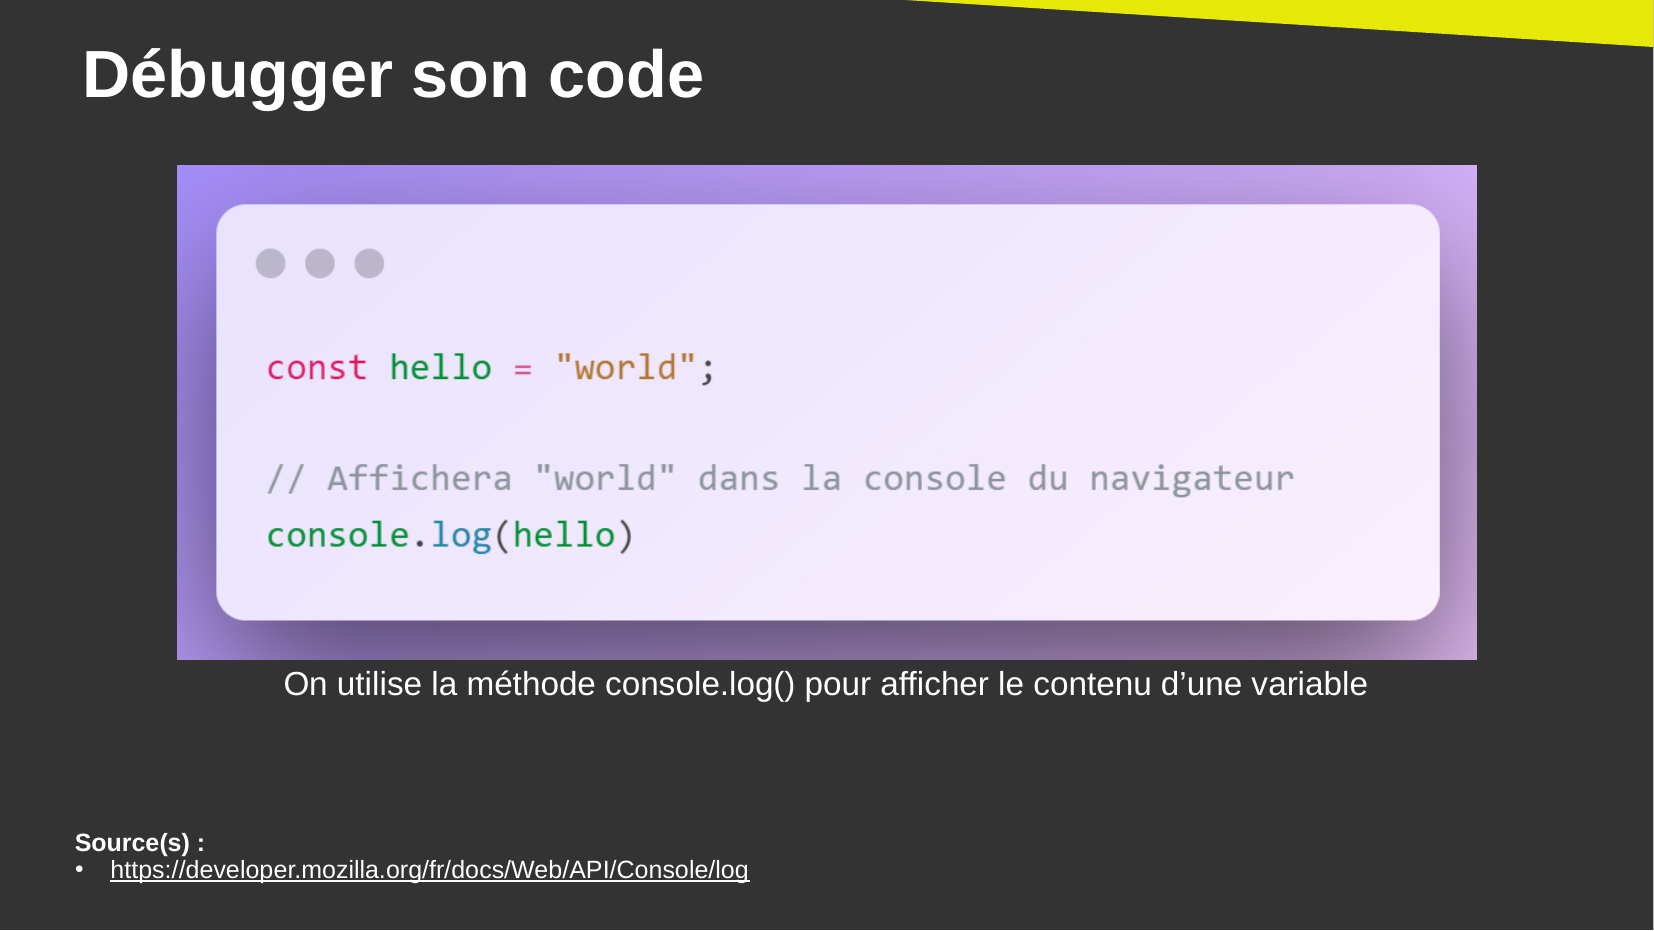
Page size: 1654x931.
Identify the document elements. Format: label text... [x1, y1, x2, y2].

picture [177, 165, 1477, 657]
title Débugger son code [82, 37, 1571, 114]
text_box [904, 0, 1654, 48]
text_box On utilise la méthode console.log() pour afficher le contenu d’une variable [135, 657, 1518, 751]
text_box Source(s) : https://developer.mozilla.org/fr/docs/Web/API/Console/log [60, 820, 1583, 892]
